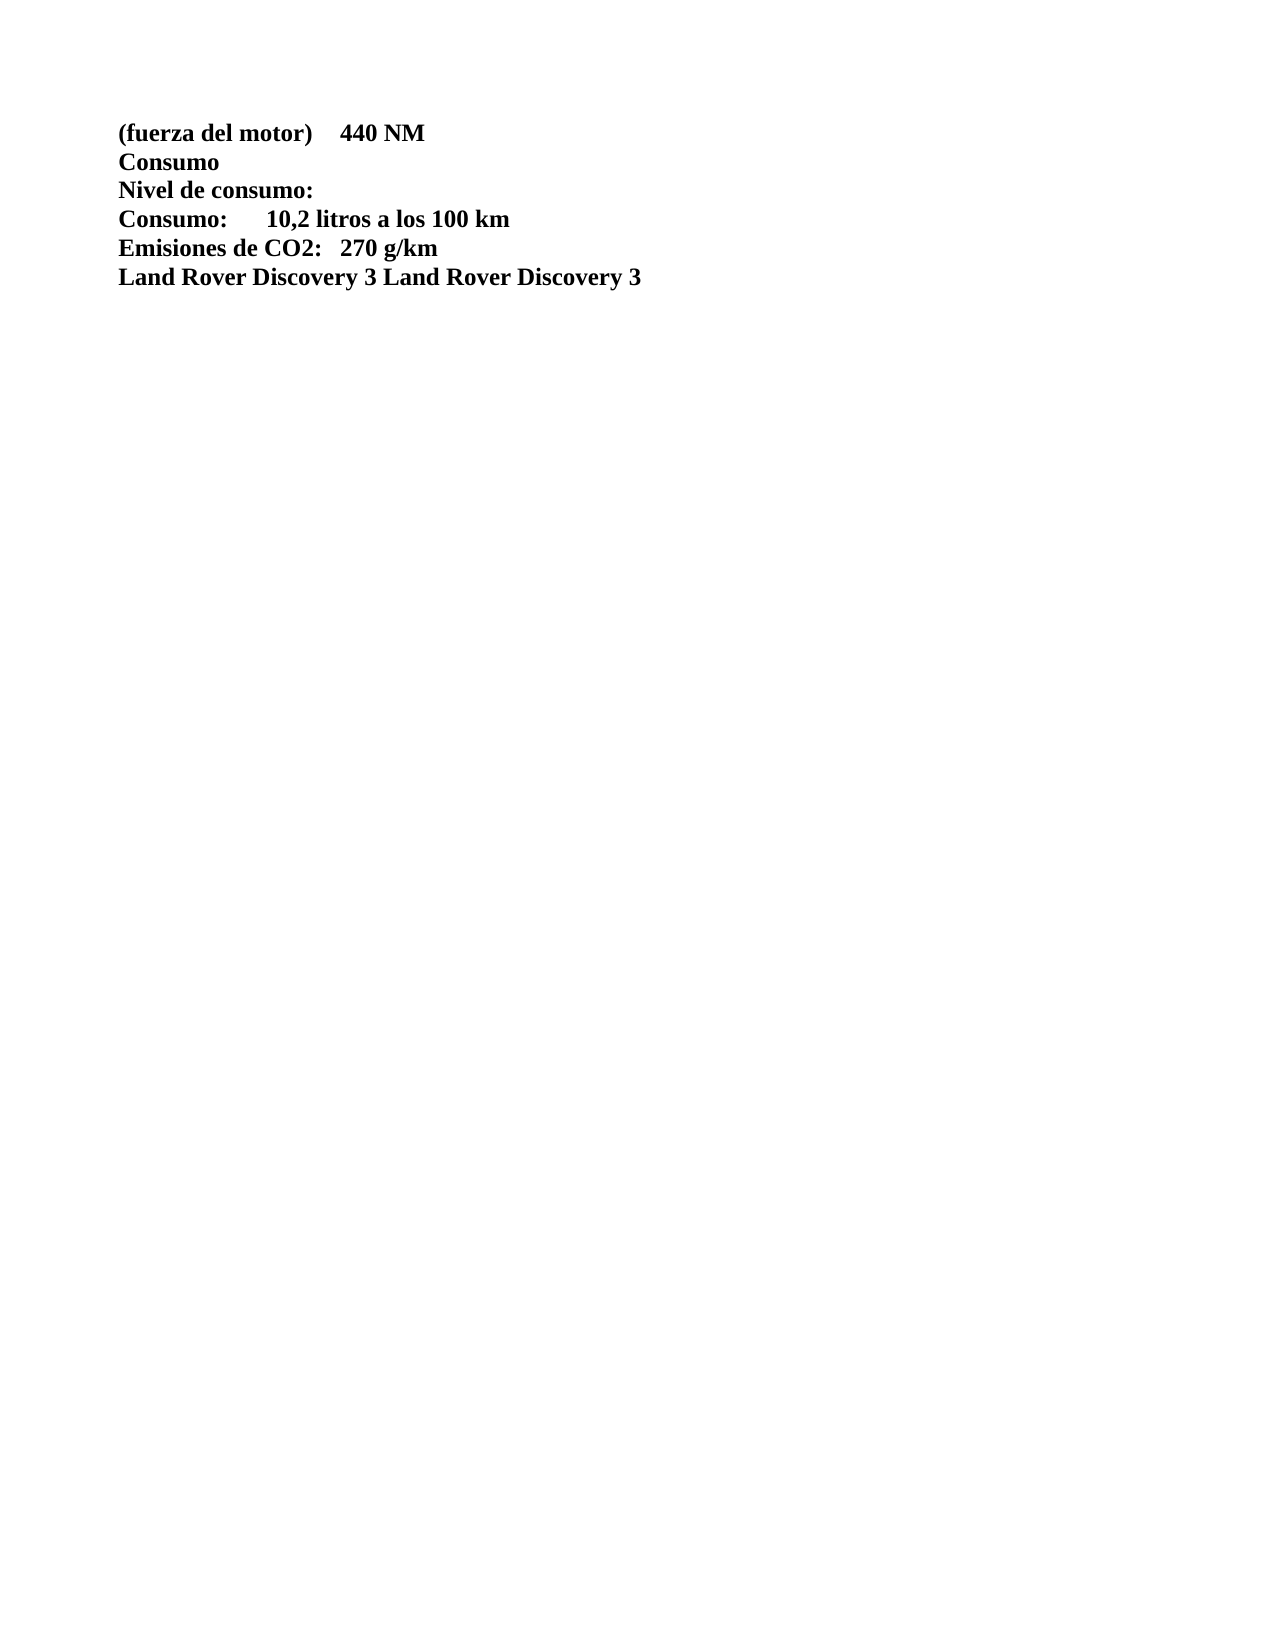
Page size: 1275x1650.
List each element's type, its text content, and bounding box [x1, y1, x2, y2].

text Nivel de consumo: [118, 176, 1157, 204]
text Consumo: 10,2 litros a los 100 km [118, 204, 1157, 233]
text (fuerza del motor) 440 NM [118, 118, 1157, 147]
text Consumo [118, 147, 1157, 176]
text Emisiones de CO2: 270 g/km [118, 233, 1157, 262]
text Land Rover Discovery 3 Land Rover Discovery 3 [118, 262, 1157, 291]
